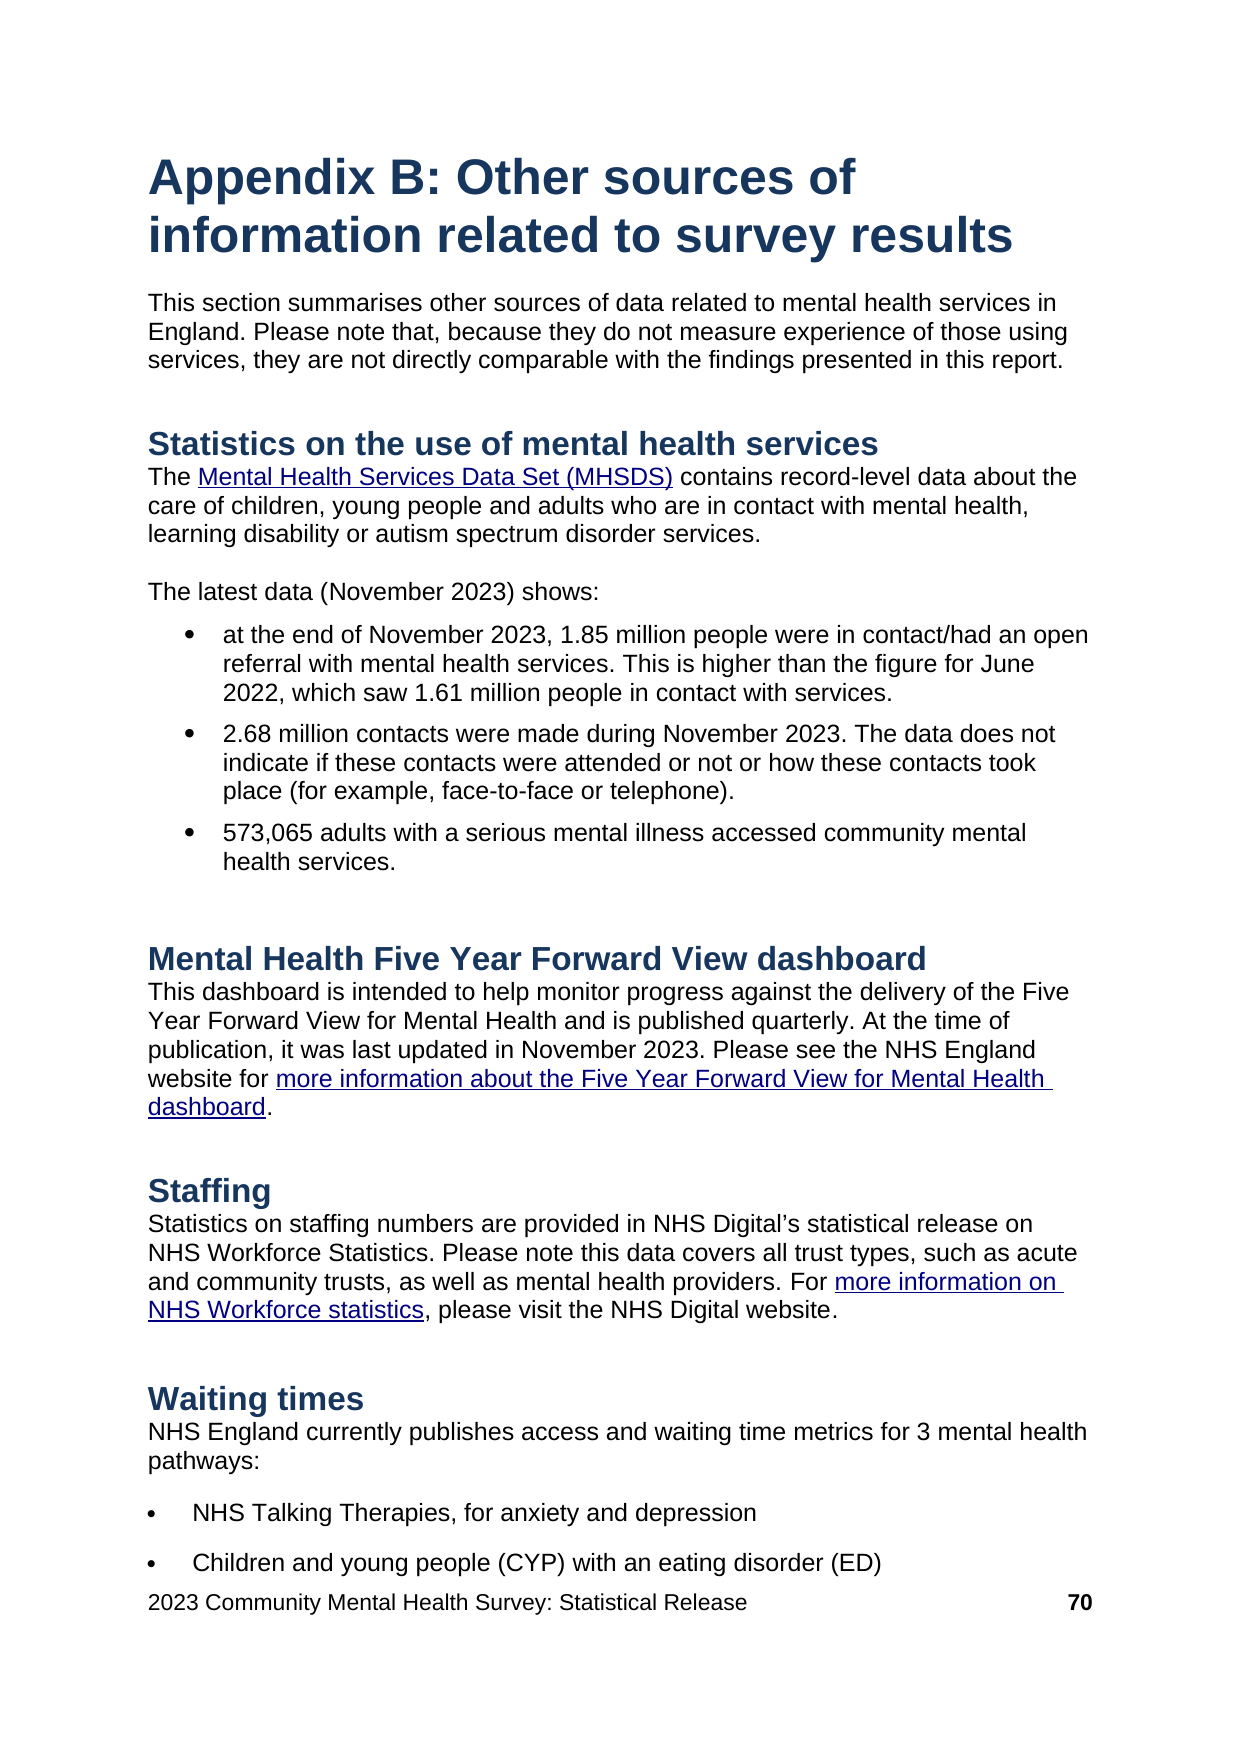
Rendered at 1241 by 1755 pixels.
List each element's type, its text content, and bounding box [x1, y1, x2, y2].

subtitle Appendix B: Other sources of information related to survey results [148, 148, 1093, 263]
subtitle Waiting times [148, 1378, 1093, 1417]
subtitle Staffing [148, 1171, 1093, 1209]
subtitle Statistics on the use of mental health services [148, 423, 1093, 462]
list NHS Talking Therapies, for anxiety and depression [148, 1498, 1093, 1527]
text The latest data (November 2023) shows: [148, 577, 1093, 606]
list Children and young people (CYP) with an eating disorder (ED) [148, 1547, 1093, 1576]
text NHS England currently publishes access and waiting time metrics for 3 mental health pathways: [148, 1417, 1093, 1474]
list 2.68 million contacts were made during November 2023. The data does not indicate if these contacts were attended or not or how these contacts took place (for example, face-to-face or telephone). [185, 719, 1093, 805]
text This dashboard is intended to help monitor progress against the delivery of the Five Year Forward View for Mental Health and is published quarterly. At the time of publication, it was last updated in November 2023. Please see the NHS England website for more information about the Five Year Forward View for Mental Health dashboard. [148, 977, 1093, 1121]
subtitle Mental Health Five Year Forward View dashboard [148, 939, 1093, 977]
text The Mental Health Services Data Set (MHSDS) contains record-level data about the care of children, young people and adults who are in contact with mental health, learning disability or autism spectrum disorder services. [148, 462, 1093, 548]
list at the end of November 2023, 1.85 million people were in contact/had an open referral with mental health services. This is higher than the figure for June 2022, which saw 1.61 million people in contact with services. [185, 620, 1093, 706]
text Statistics on staffing numbers are provided in NHS Digital’s statistical release on NHS Workforce Statistics. Please note this data covers all trust types, such as acute and community trusts, as well as mental health providers. For more information on NHS Workforce statistics, please visit the NHS Digital website. [148, 1209, 1093, 1324]
list 573,065 adults with a serious mental illness accessed community mental health services. [185, 818, 1093, 875]
text This section summarises other sources of data related to mental health services in England. Please note that, because they do not measure experience of those using services, they are not directly comparable with the findings presented in this report. [148, 288, 1093, 374]
